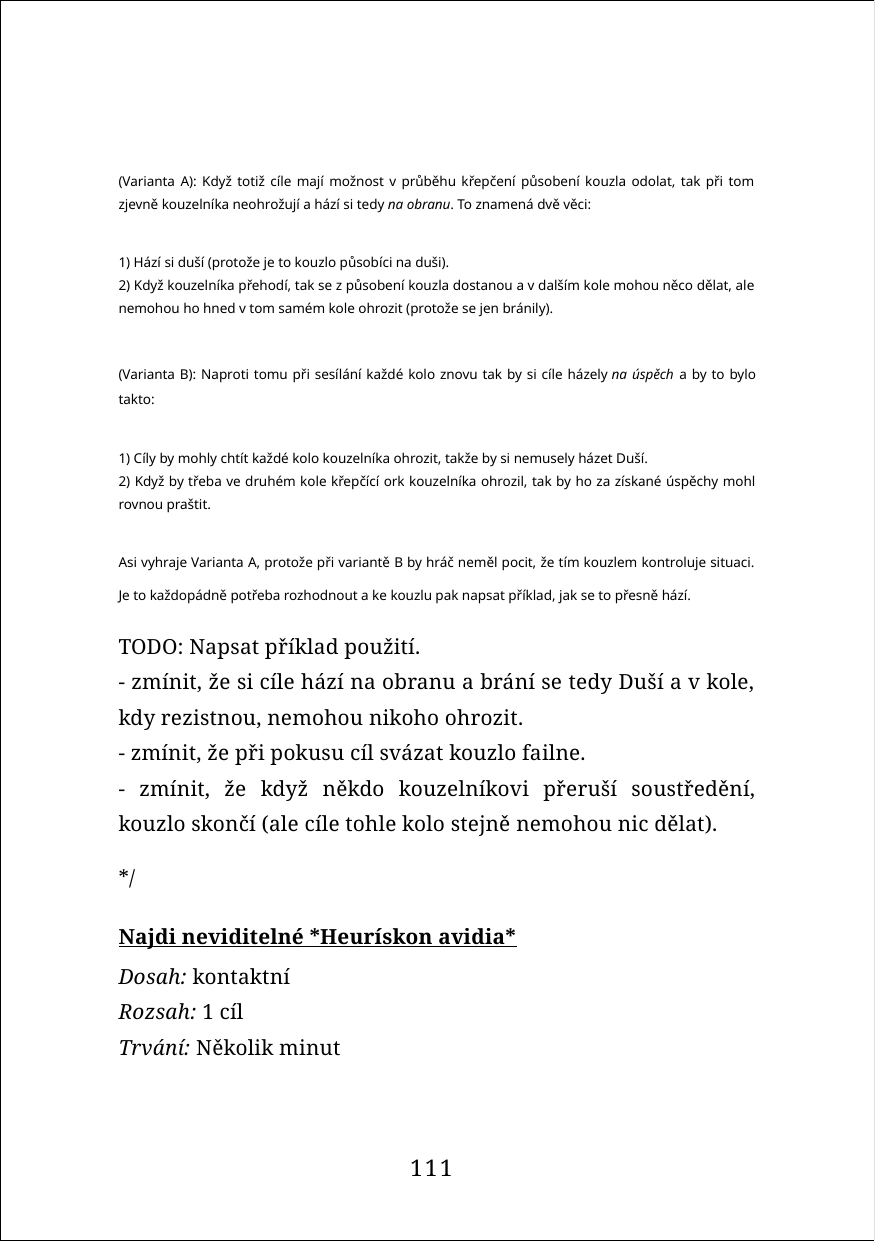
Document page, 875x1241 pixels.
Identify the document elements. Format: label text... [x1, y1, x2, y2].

text (Varianta A): Když totiž cíle mají možnost v průběhu křepčení působení kouzla odolat, tak při tom zjevně kouzelníka neohrožují a hází si tedy na obranu. To znamená dvě věci: 1) Hází si duší (protože je to kouzlo působíci na duši). 2) Když kouzelníka přehodí, tak se z působení kouzla dostanou a v dalším kole mohou něco dělat, ale nemohou ho hned v tom samém kole ohrozit (protože se jen bránily). (Varianta B): Naproti tomu při sesílání každé kolo znovu tak by si cíle házely na úspěch a by to bylo takto: 1) Cíly by mohly chtít každé kolo kouzelníka ohrozit, takže by si nemusely házet Duší. 2) Když by třeba ve druhém kole křepčící ork kouzelníka ohrozil, tak by ho za získané úspěchy mohl rovnou praštit. Asi vyhraje Varianta A, protože při variantě B by hráč neměl pocit, že tím kouzlem kontroluje situaci. Je to každopádně potřeba rozhodnout a ke kouzlu pak napsat příklad, jak se to přesně hází. [118, 172, 756, 607]
text TODO: Napsat příklad použití. - zmínit, že si cíle hází na obranu a brání se tedy Duší a v kole, kdy rezistnou, nemohou nikoho ohrozit. - zmínit, že při pokusu cíl svázat kouzlo failne. - zmínit, že když někdo kouzelníkovi přeruší soustředění, kouzlo skončí (ale cíle tohle kolo stejně nemohou nic dělat). [118, 632, 756, 838]
subtitle Najdi neviditelné *Heurískon avidia* [118, 922, 756, 950]
text */ [118, 863, 756, 891]
text Dosah: kontaktní Rozsah: 1 cíl Trvání: Několik minut [118, 962, 756, 1061]
